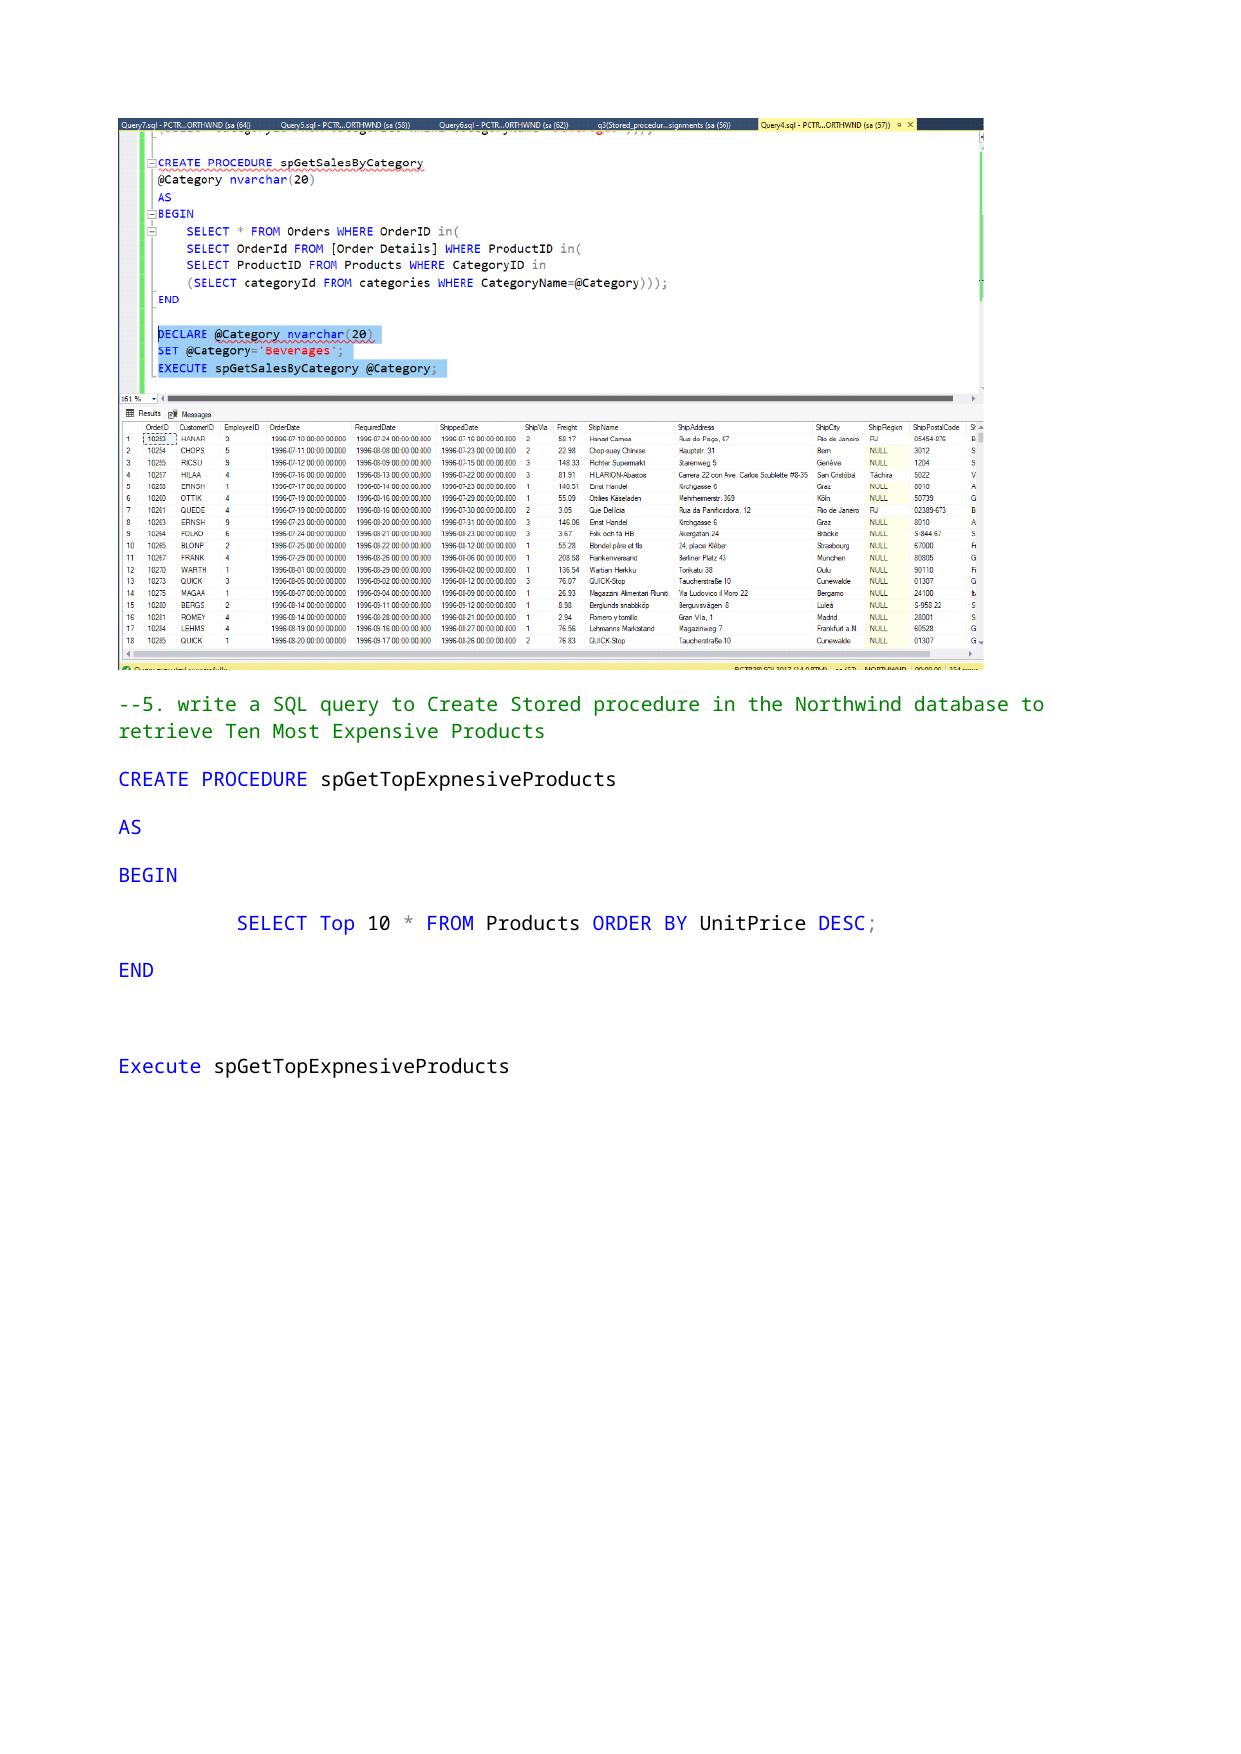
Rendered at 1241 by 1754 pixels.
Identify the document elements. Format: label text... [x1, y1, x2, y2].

text AS [118, 813, 1122, 840]
text SELECT Top 10 * FROM Products ORDER BY UnitPrice DESC; [118, 909, 1122, 936]
text Execute spGetTopExpnesiveProducts [118, 1052, 1122, 1079]
text --5. write a SQL query to Create Stored procedure in the Northwind database to retrieve Ten Most Expensive Products [118, 691, 1122, 744]
text END [118, 957, 1122, 983]
text CREATE PROCEDURE spGetTopExpnesiveProducts [118, 765, 1122, 792]
text BEGIN [118, 861, 1122, 888]
